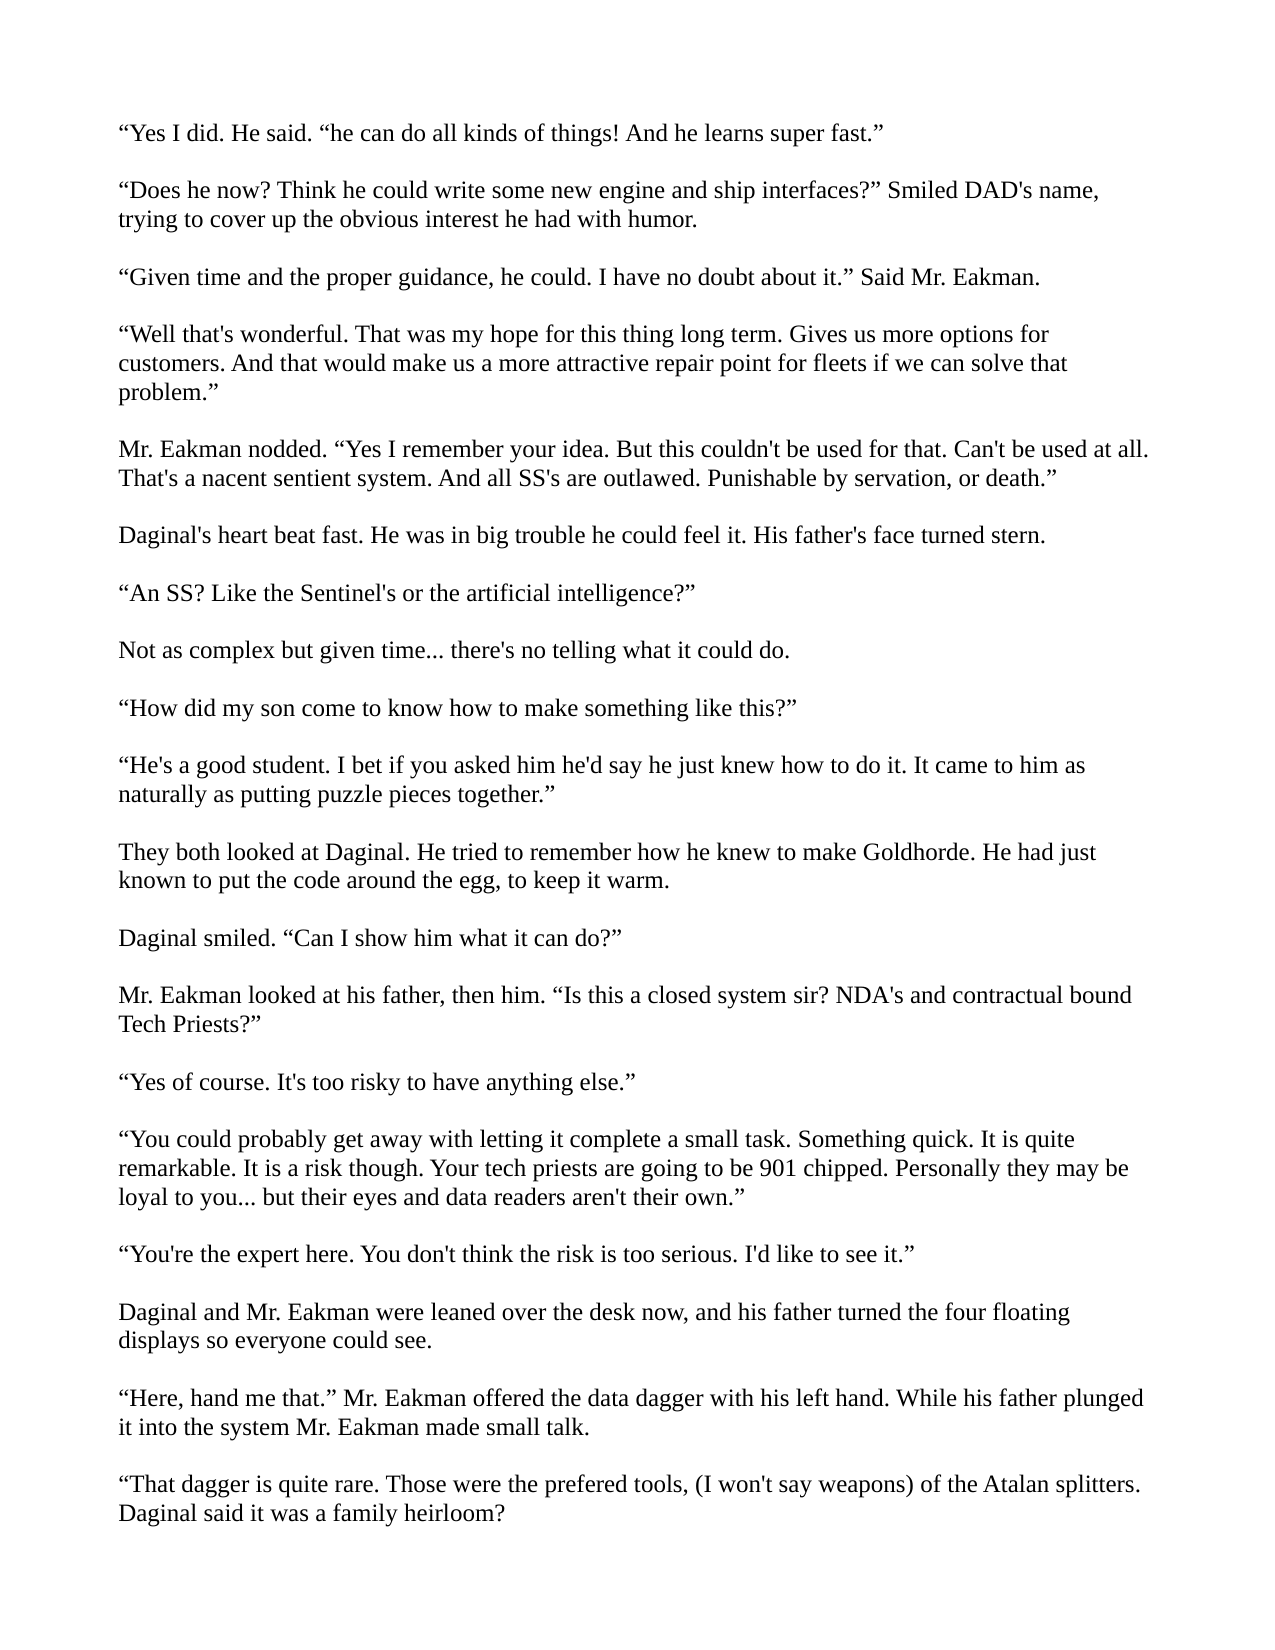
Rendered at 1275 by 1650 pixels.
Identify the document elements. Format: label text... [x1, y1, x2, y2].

text “Well that's wonderful. That was my hope for this thing long term. Gives us more options for customers. And that would make us a more attractive repair point for fleets if we can solve that problem.” [118, 319, 1157, 406]
text “That dagger is quite rare. Those were the prefered tools, (I won't say weapons) of the Atalan splitters. Daginal said it was a family heirloom? [118, 1469, 1157, 1527]
text Daginal and Mr. Eakman were leaned over the desk now, and his father turned the four floating displays so everyone could see. [118, 1297, 1157, 1354]
text “Here, hand me that.” Mr. Eakman offered the data dagger with his left hand. While his father plunged it into the system Mr. Eakman made small talk. [118, 1383, 1157, 1441]
text “Given time and the proper guidance, he could. I have no doubt about it.” Said Mr. Eakman. [118, 262, 1157, 291]
text Daginal's heart beat fast. He was in big trouble he could feel it. His father's face turned stern. “An SS? Like the Sentinel's or the artificial intelligence?” [118, 521, 1157, 607]
text “Yes I did. He said. “he can do all kinds of things! And he learns super fast.” [118, 118, 1157, 147]
text “You're the expert here. You don't think the risk is too serious. I'd like to see it.” [118, 1239, 1157, 1268]
text “Does he now? Think he could write some new engine and ship interfaces?” Smiled DAD's name, trying to cover up the obvious interest he had with humor. [118, 176, 1157, 233]
text Mr. Eakman nodded. “Yes I remember your idea. But this couldn't be used for that. Can't be used at all. That's a nacent sentient system. And all SS's are outlawed. Punishable by servation, or death.” [118, 434, 1157, 492]
text Mr. Eakman looked at his father, then him. “Is this a closed system sir? NDA's and contractual bound Tech Priests?” “Yes of course. It's too risky to have anything else.” “You could probably get away with letting it complete a small task. Something quick. It is quite remarkable. It is a risk though. Your tech priests are going to be 901 chipped. Personally they may be loyal to you... but their eyes and data readers aren't their own.” [118, 981, 1157, 1211]
text Not as complex but given time... there's no telling what it could do. “How did my son come to know how to make something like this?” “He's a good student. I bet if you asked him he'd say he just knew how to do it. It came to him as naturally as putting puzzle pieces together.” They both looked at Daginal. He tried to remember how he knew to make Goldhorde. He had just known to put the code around the egg, to keep it warm. Daginal smiled. “Can I show him what it can do?” [118, 636, 1157, 952]
